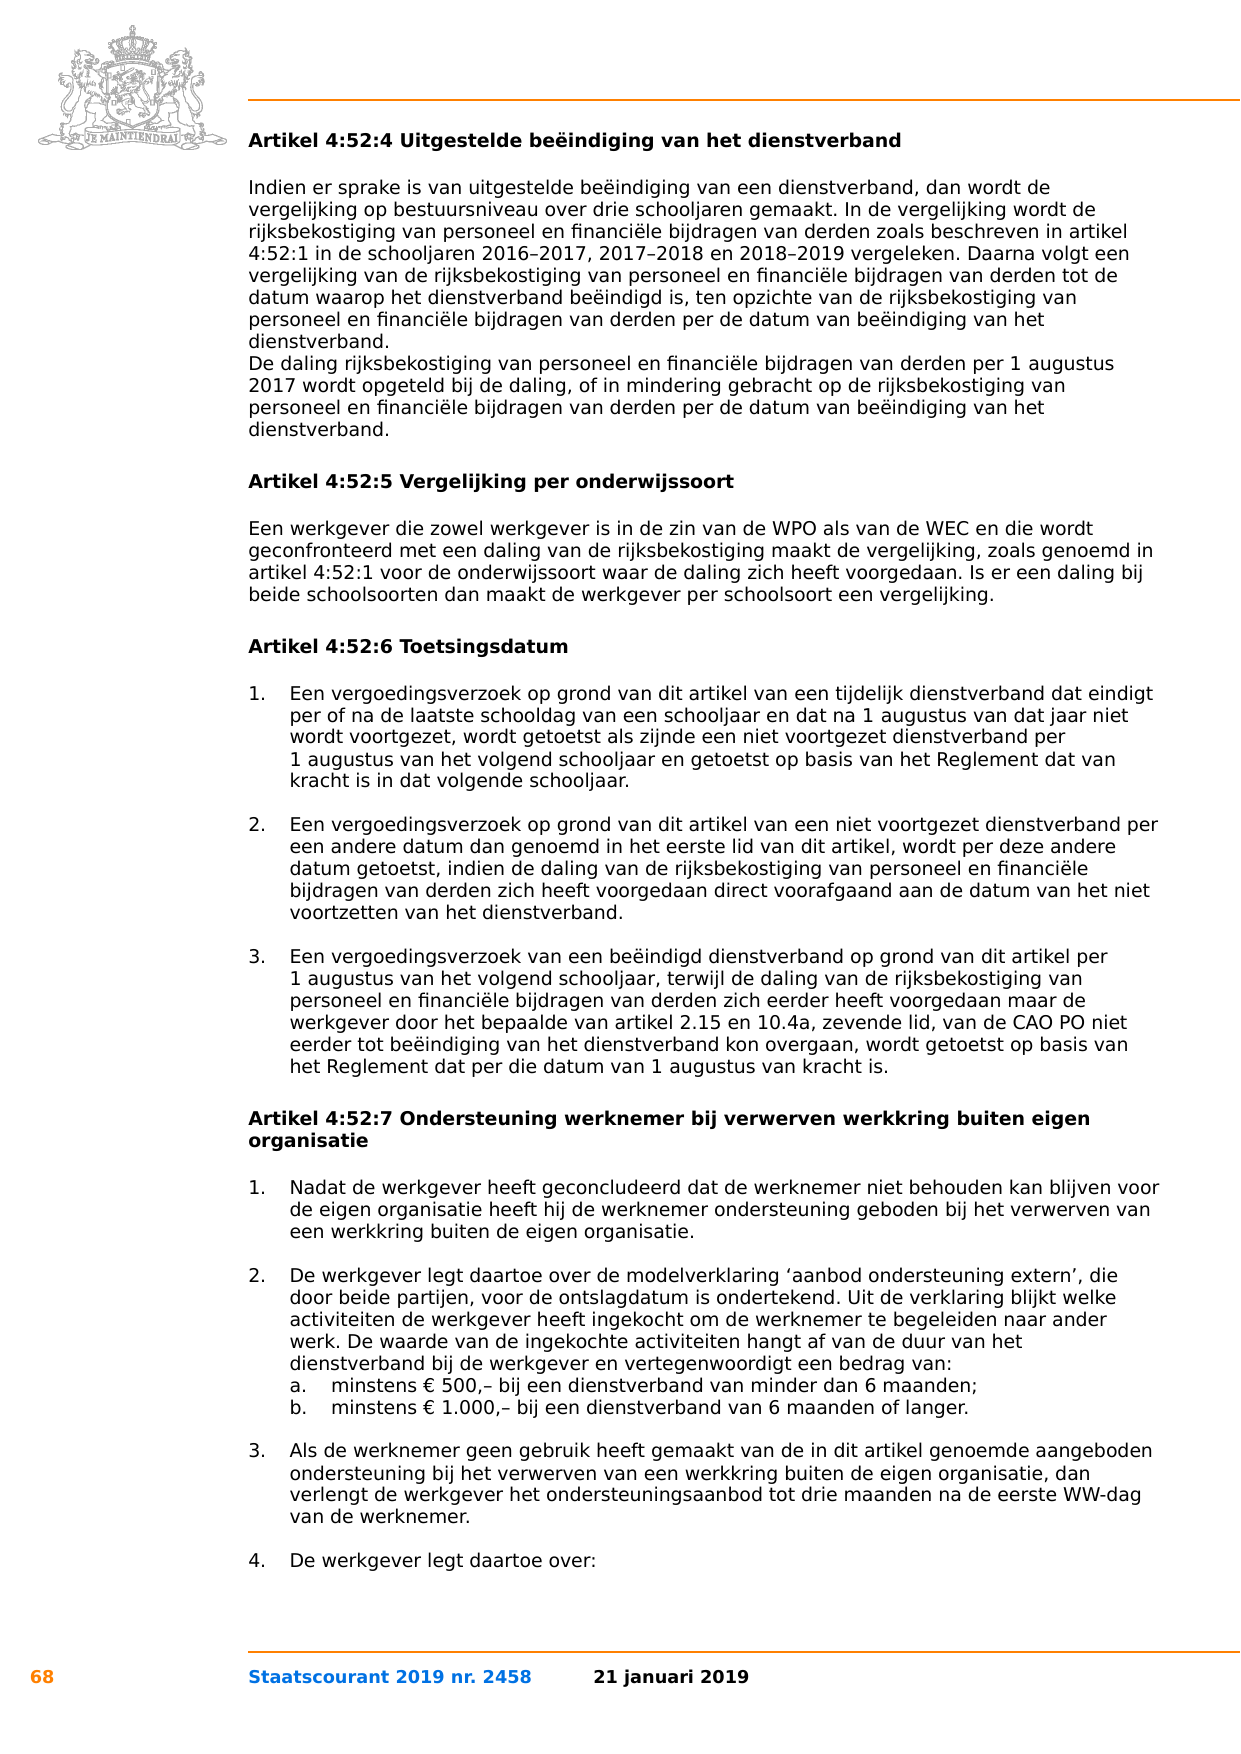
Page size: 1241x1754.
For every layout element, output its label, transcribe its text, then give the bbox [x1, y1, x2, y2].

text a. minstens € 500,– bij een dienstverband van minder dan 6 maanden; [289, 1374, 1163, 1397]
text 2. Een vergoedingsverzoek op grond van dit artikel van een niet voortgezet dienstverband per een andere datum dan genoemd in het eerste lid van dit artikel, wordt per deze andere datum getoetst, indien de daling van de rijksbekostiging van personeel en financiële bijdragen van derden zich heeft voorgedaan direct voorafgaand aan de datum van het niet voortzetten van het dienstverband. [248, 814, 1163, 924]
text De daling rijksbekostiging van personeel en financiële bijdragen van derden per 1 augustus 2017 wordt opgeteld bij de daling, of in mindering gebracht op de rijksbekostiging van personeel en financiële bijdragen van derden per de datum van beëindiging van het dienstverband. [248, 353, 1163, 441]
subtitle Artikel 4:52:6 Toetsingsdatum [248, 636, 1163, 657]
text b. minstens € 1.000,– bij een dienstverband van 6 maanden of langer. [289, 1397, 1163, 1418]
subtitle Artikel 4:52:7 Ondersteuning werknemer bij verwerven werkkring buiten eigen organisatie [248, 1108, 1163, 1152]
text Indien er sprake is van uitgestelde beëindiging van een dienstverband, dan wordt de vergelijking op bestuursniveau over drie schooljaren gemaakt. In de vergelijking wordt de rijksbekostiging van personeel en financiële bijdragen van derden zoals beschreven in artikel 4:52:1 in de schooljaren 2016–2017, 2017–2018 en 2018–2019 vergeleken. Daarna volgt een vergelijking van de rijksbekostiging van personeel en financiële bijdragen van derden tot de datum waarop het dienstverband beëindigd is, ten opzichte van de rijksbekostiging van personeel en financiële bijdragen van derden per de datum van beëindiging van het dienstverband. [248, 177, 1163, 353]
subtitle Artikel 4:52:4 Uitgestelde beëindiging van het dienstverband [248, 130, 1163, 152]
text 3. Als de werknemer geen gebruik heeft gemaakt van de in dit artikel genoemde aangeboden ondersteuning bij het verwerven van een werkkring buiten de eigen organisatie, dan verlengt de werkgever het ondersteuningsaanbod tot drie maanden na de eerste WW-dag van de werknemer. [248, 1440, 1163, 1528]
picture [38, 25, 227, 150]
text 1. Nadat de werkgever heeft geconcludeerd dat de werknemer niet behouden kan blijven voor de eigen organisatie heeft hij de werknemer ondersteuning geboden bij het verwerven van een werkkring buiten de eigen organisatie. [248, 1177, 1163, 1243]
subtitle Artikel 4:52:5 Vergelijking per onderwijssoort [248, 471, 1163, 493]
text 1. Een vergoedingsverzoek op grond van dit artikel van een tijdelijk dienstverband dat eindigt per of na de laatste schooldag van een schooljaar en dat na 1 augustus van dat jaar niet wordt voortgezet, wordt getoetst als zijnde een niet voortgezet dienstverband per 1 augustus van het volgend schooljaar en getoetst op basis van het Reglement dat van kracht is in dat volgende schooljaar. [248, 682, 1163, 792]
text 3. Een vergoedingsverzoek van een beëindigd dienstverband op grond van dit artikel per 1 augustus van het volgend schooljaar, terwijl de daling van de rijksbekostiging van personeel en financiële bijdragen van derden zich eerder heeft voorgedaan maar de werkgever door het bepaalde van artikel 2.15 en 10.4a, zevende lid, van de CAO PO niet eerder tot beëindiging van het dienstverband kon overgaan, wordt getoetst op basis van het Reglement dat per die datum van 1 augustus van kracht is. [248, 946, 1163, 1078]
text 4. De werkgever legt daartoe over: [248, 1550, 1163, 1572]
text 2. De werkgever legt daartoe over de modelverklaring ‘aanbod ondersteuning extern’, die door beide partijen, voor de ontslagdatum is ondertekend. Uit de verklaring blijkt welke activiteiten de werkgever heeft ingekocht om de werknemer te begeleiden naar ander werk. De waarde van de ingekochte activiteiten hangt af van de duur van het dienstverband bij de werkgever en vertegenwoordigt een bedrag van: [248, 1265, 1163, 1374]
text Een werkgever die zowel werkgever is in de zin van de WPO als van de WEC en die wordt geconfronteerd met een daling van de rijksbekostiging maakt de vergelijking, zoals genoemd in artikel 4:52:1 voor de onderwijssoort waar de daling zich heeft voorgedaan. Is er een daling bij beide schoolsoorten dan maakt de werkgever per schoolsoort een vergelijking. [248, 518, 1163, 606]
